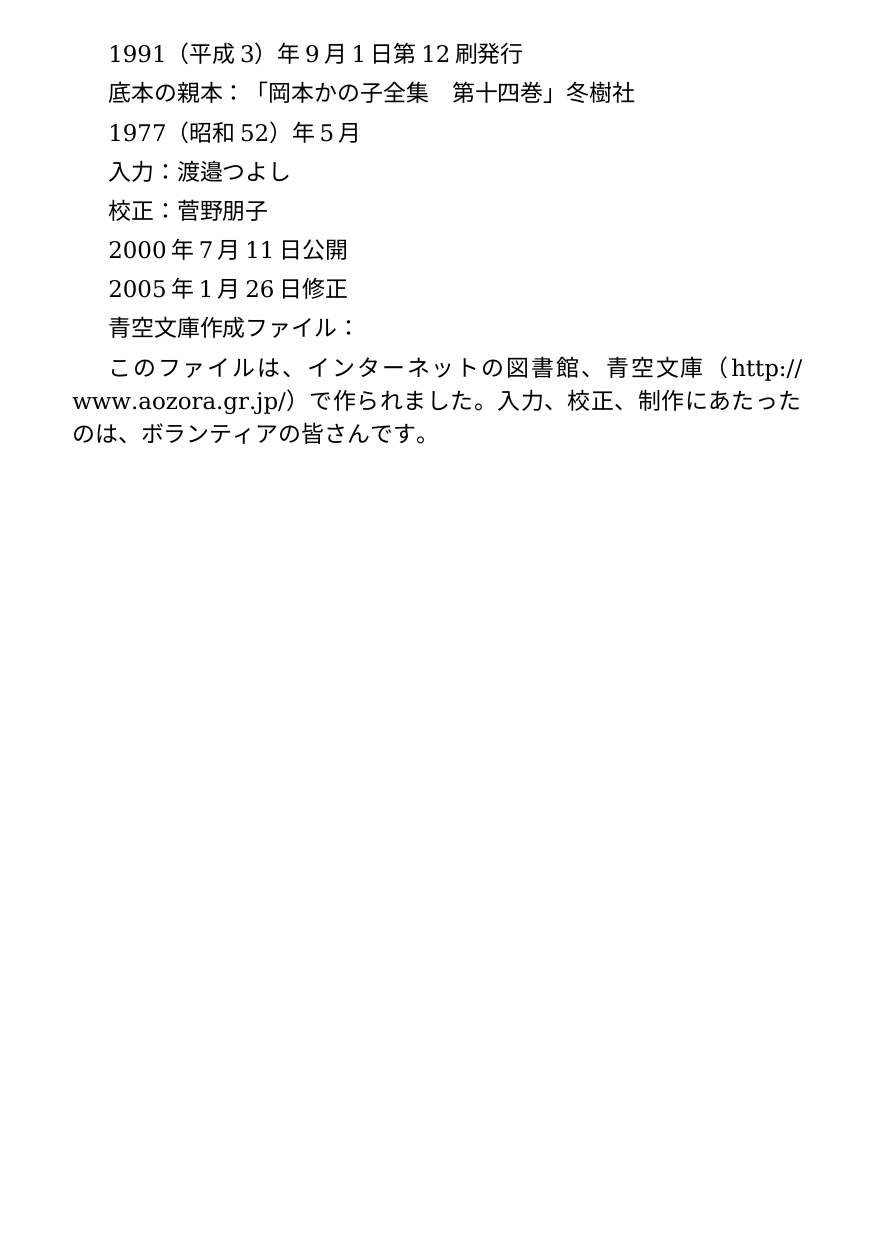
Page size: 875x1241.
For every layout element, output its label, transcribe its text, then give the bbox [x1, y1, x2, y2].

text 校正：菅野朋子 [72, 193, 802, 226]
text 底本の親本：「岡本かの子全集 第十四巻」冬樹社 [72, 75, 802, 108]
text 2005年1月26日修正 [72, 271, 802, 304]
text 2000年7月11日公開 [72, 232, 802, 265]
text 1991（平成3）年9月1日第12刷発行 [72, 36, 802, 69]
text 1977（昭和52）年5月 [72, 114, 802, 148]
text 青空文庫作成ファイル： [72, 310, 802, 343]
text 入力：渡邉つよし [72, 153, 802, 187]
text このファイルは、インターネットの図書館、青空文庫（http://www.aozora.gr.jp/）で作られました。入力、校正、制作にあたったのは、ボランティアの皆さんです。 [72, 349, 802, 449]
